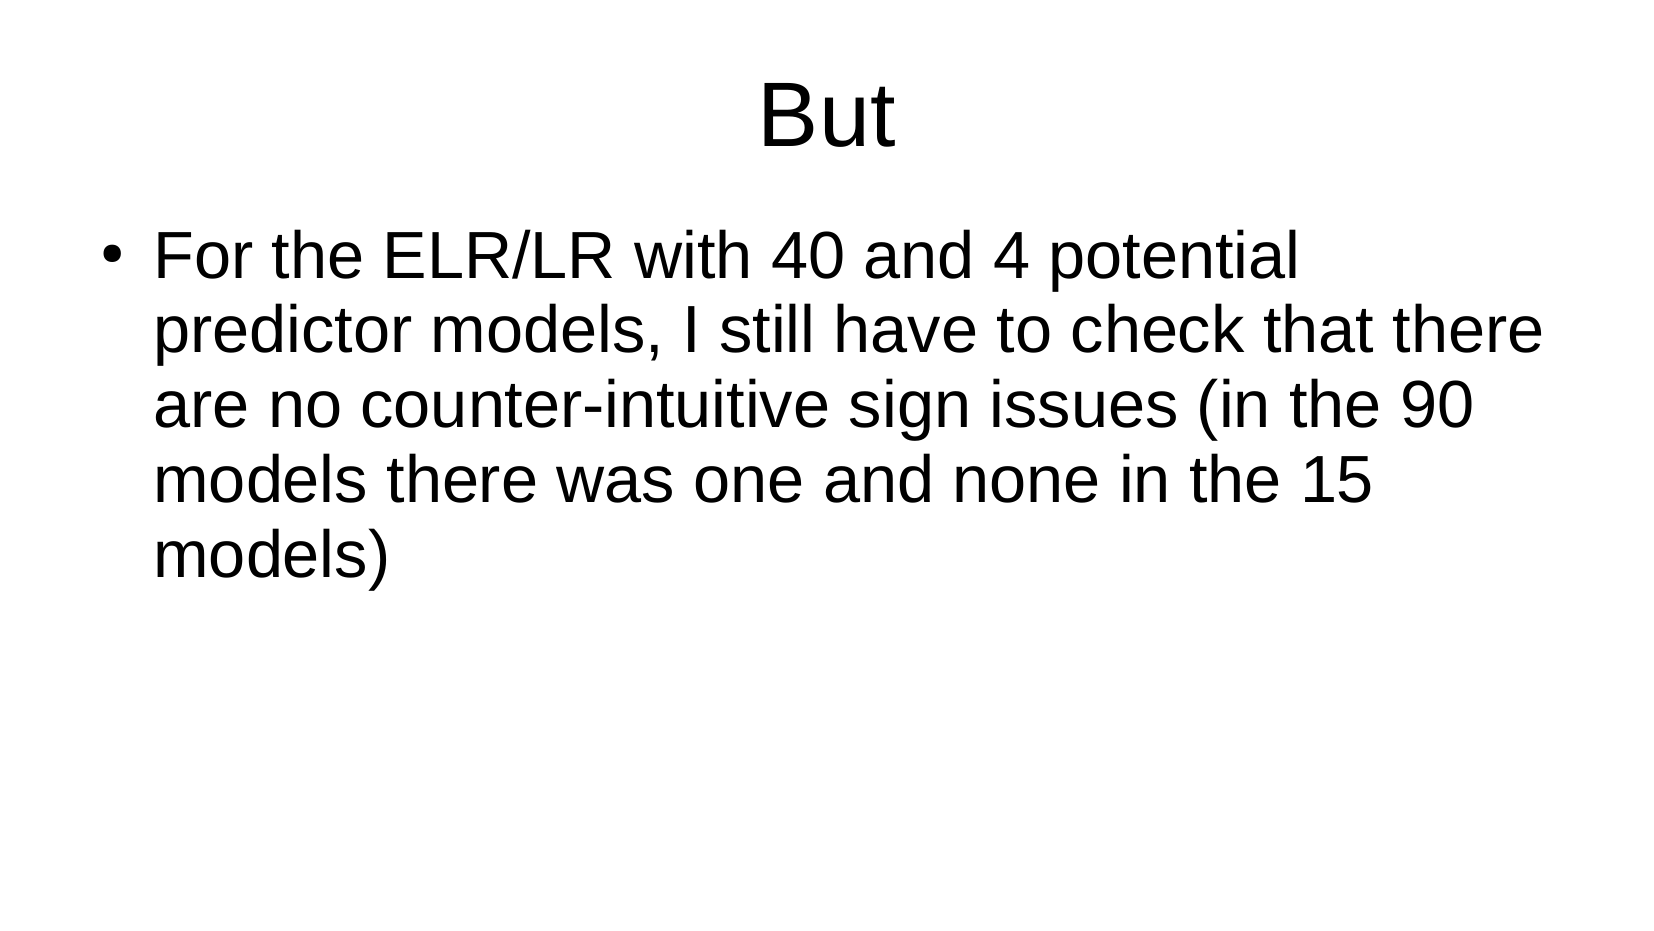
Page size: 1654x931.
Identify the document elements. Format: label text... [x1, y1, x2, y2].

title But [82, 37, 1571, 193]
list For the ELR/LR with 40 and 4 potential predictor models, I still have to check that there are no counter-intuitive sign issues (in the 90 models there was one and none in the 15 models) [82, 217, 1571, 758]
